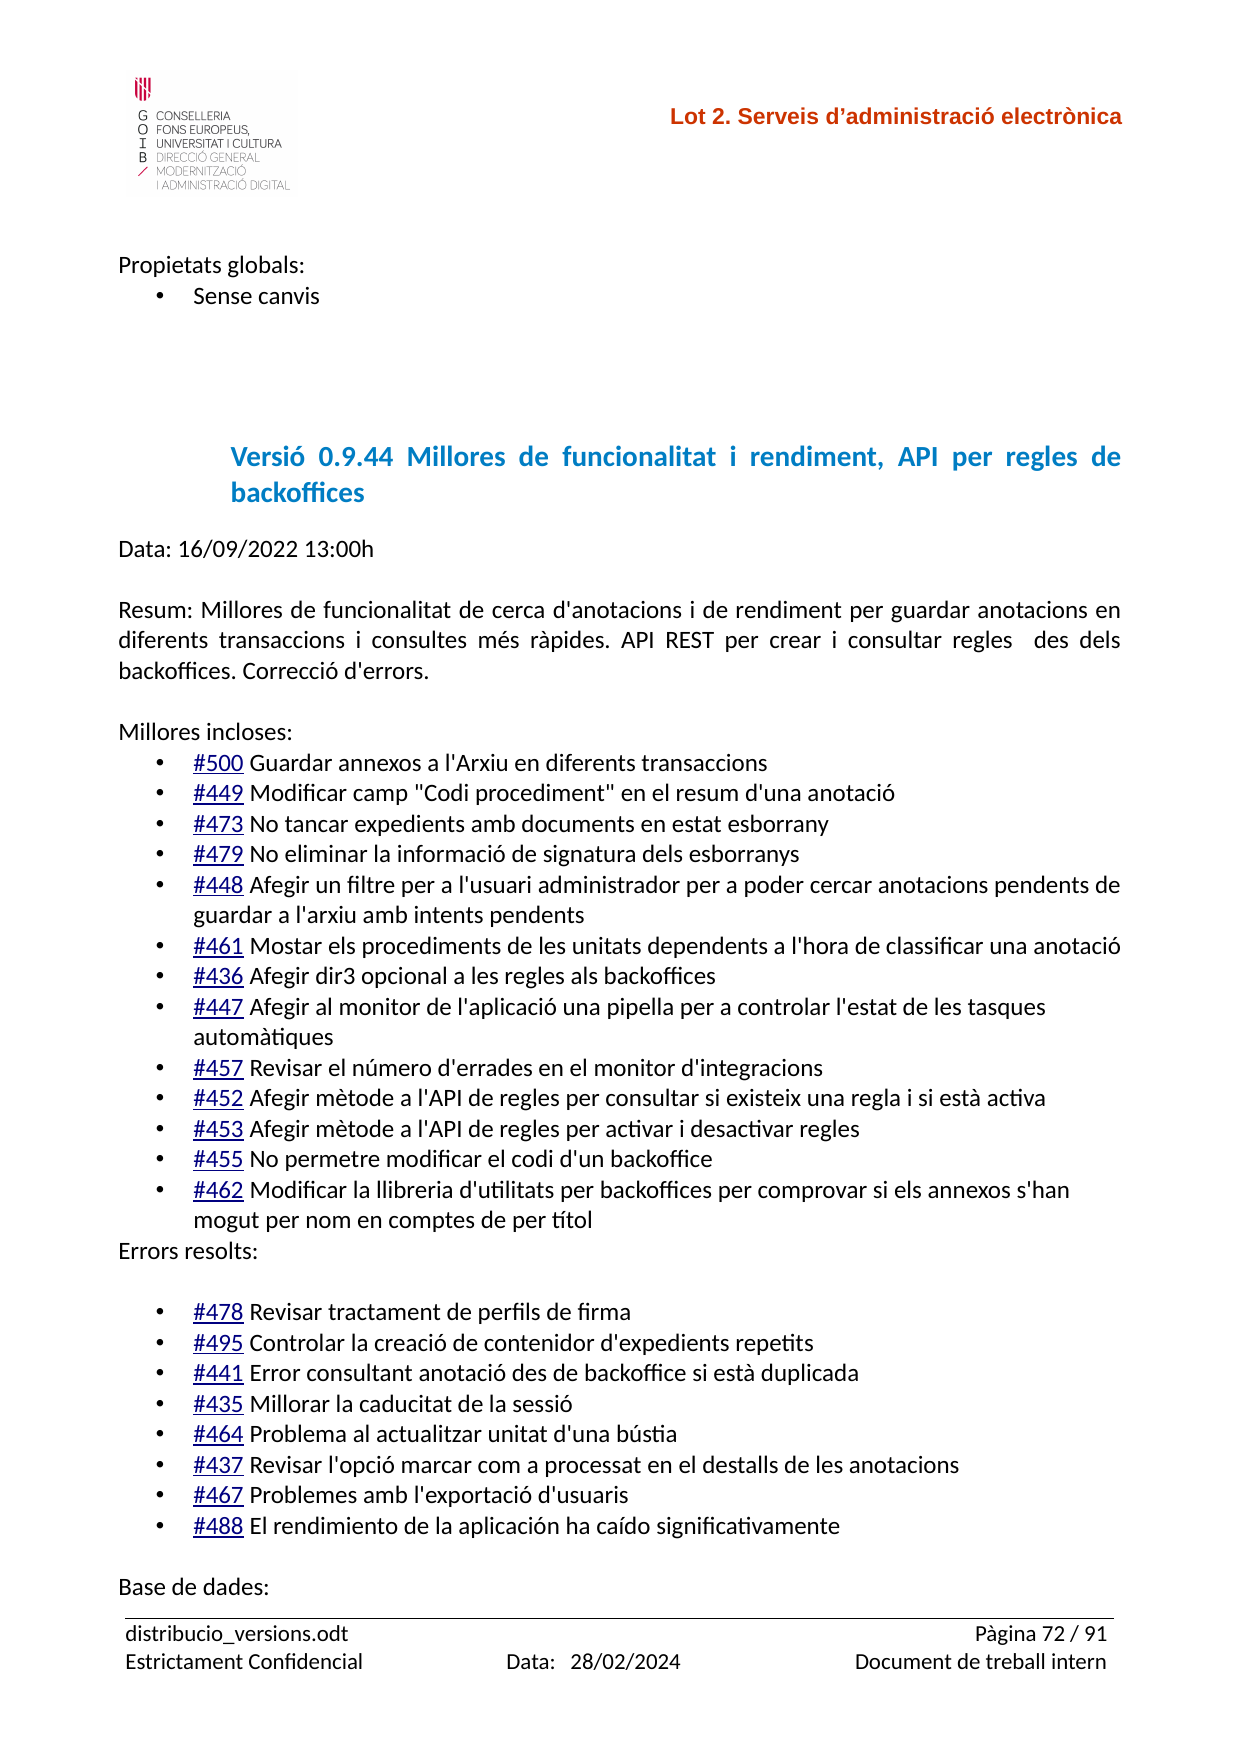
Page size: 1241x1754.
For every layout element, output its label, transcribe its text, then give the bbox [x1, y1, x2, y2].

list Sense canvis [156, 280, 1122, 311]
list #441 Error consultant anotació des de backoffice si està duplicada [156, 1357, 1122, 1388]
list #447 Afegir al monitor de l'aplicació una pipella per a controlar l'estat de les tasques automàtiques [156, 991, 1122, 1052]
list #473 No tancar expedients amb documents en estat esborrany [156, 808, 1122, 838]
subtitle Versió 0.9.44 Millores de funcionalitat i rendiment, API per regles de backoffices [153, 438, 1122, 509]
text Millores incloses: [118, 716, 1122, 747]
list #455 No permetre modificar el codi d'un backoffice [156, 1143, 1122, 1174]
picture [126, 70, 299, 197]
list #462 Modificar la llibreria d'utilitats per backoffices per comprovar si els annexos s'han mogut per nom en comptes de per títol [156, 1174, 1122, 1235]
text Resum: Millores de funcionalitat de cerca d'anotacions i de rendiment per guardar anotacions en diferents transaccions i consultes més ràpides. API REST per crear i consultar regles des dels backoffices. Correcció d'errors. [118, 594, 1122, 686]
list #461 Mostar els procediments de les unitats dependents a l'hora de classificar una anotació [156, 930, 1122, 960]
list #500 Guardar annexos a l'Arxiu en diferents transaccions [156, 747, 1122, 777]
list #488 El rendimiento de la aplicación ha caído significativamente [156, 1510, 1122, 1540]
list #478 Revisar tractament de perfils de firma [156, 1296, 1122, 1327]
list #464 Problema al actualitzar unitat d'una bústia [156, 1418, 1122, 1449]
list #457 Revisar el número d'errades en el monitor d'integracions [156, 1052, 1122, 1082]
list #449 Modificar camp "Codi procediment" en el resum d'una anotació [156, 777, 1122, 808]
list #452 Afegir mètode a l'API de regles per consultar si existeix una regla i si està activa [156, 1082, 1122, 1113]
list #479 No eliminar la informació de signatura dels esborranys [156, 838, 1122, 869]
list #436 Afegir dir3 opcional a les regles als backoffices [156, 960, 1122, 991]
text Propietats globals: [118, 250, 1122, 280]
text Base de dades: [118, 1571, 1122, 1601]
text Errors resolts: [118, 1235, 1122, 1266]
text Data: 16/09/2022 13:00h [118, 533, 1122, 564]
list #495 Controlar la creació de contenidor d'expedients repetits [156, 1327, 1122, 1357]
list #435 Millorar la caducitat de la sessió [156, 1388, 1122, 1418]
list #437 Revisar l'opció marcar com a processat en el destalls de les anotacions [156, 1449, 1122, 1479]
list #448 Afegir un filtre per a l'usuari administrador per a poder cercar anotacions pendents de guardar a l'arxiu amb intents pendents [156, 869, 1122, 930]
list #467 Problemes amb l'exportació d'usuaris [156, 1479, 1122, 1510]
list #453 Afegir mètode a l'API de regles per activar i desactivar regles [156, 1113, 1122, 1143]
